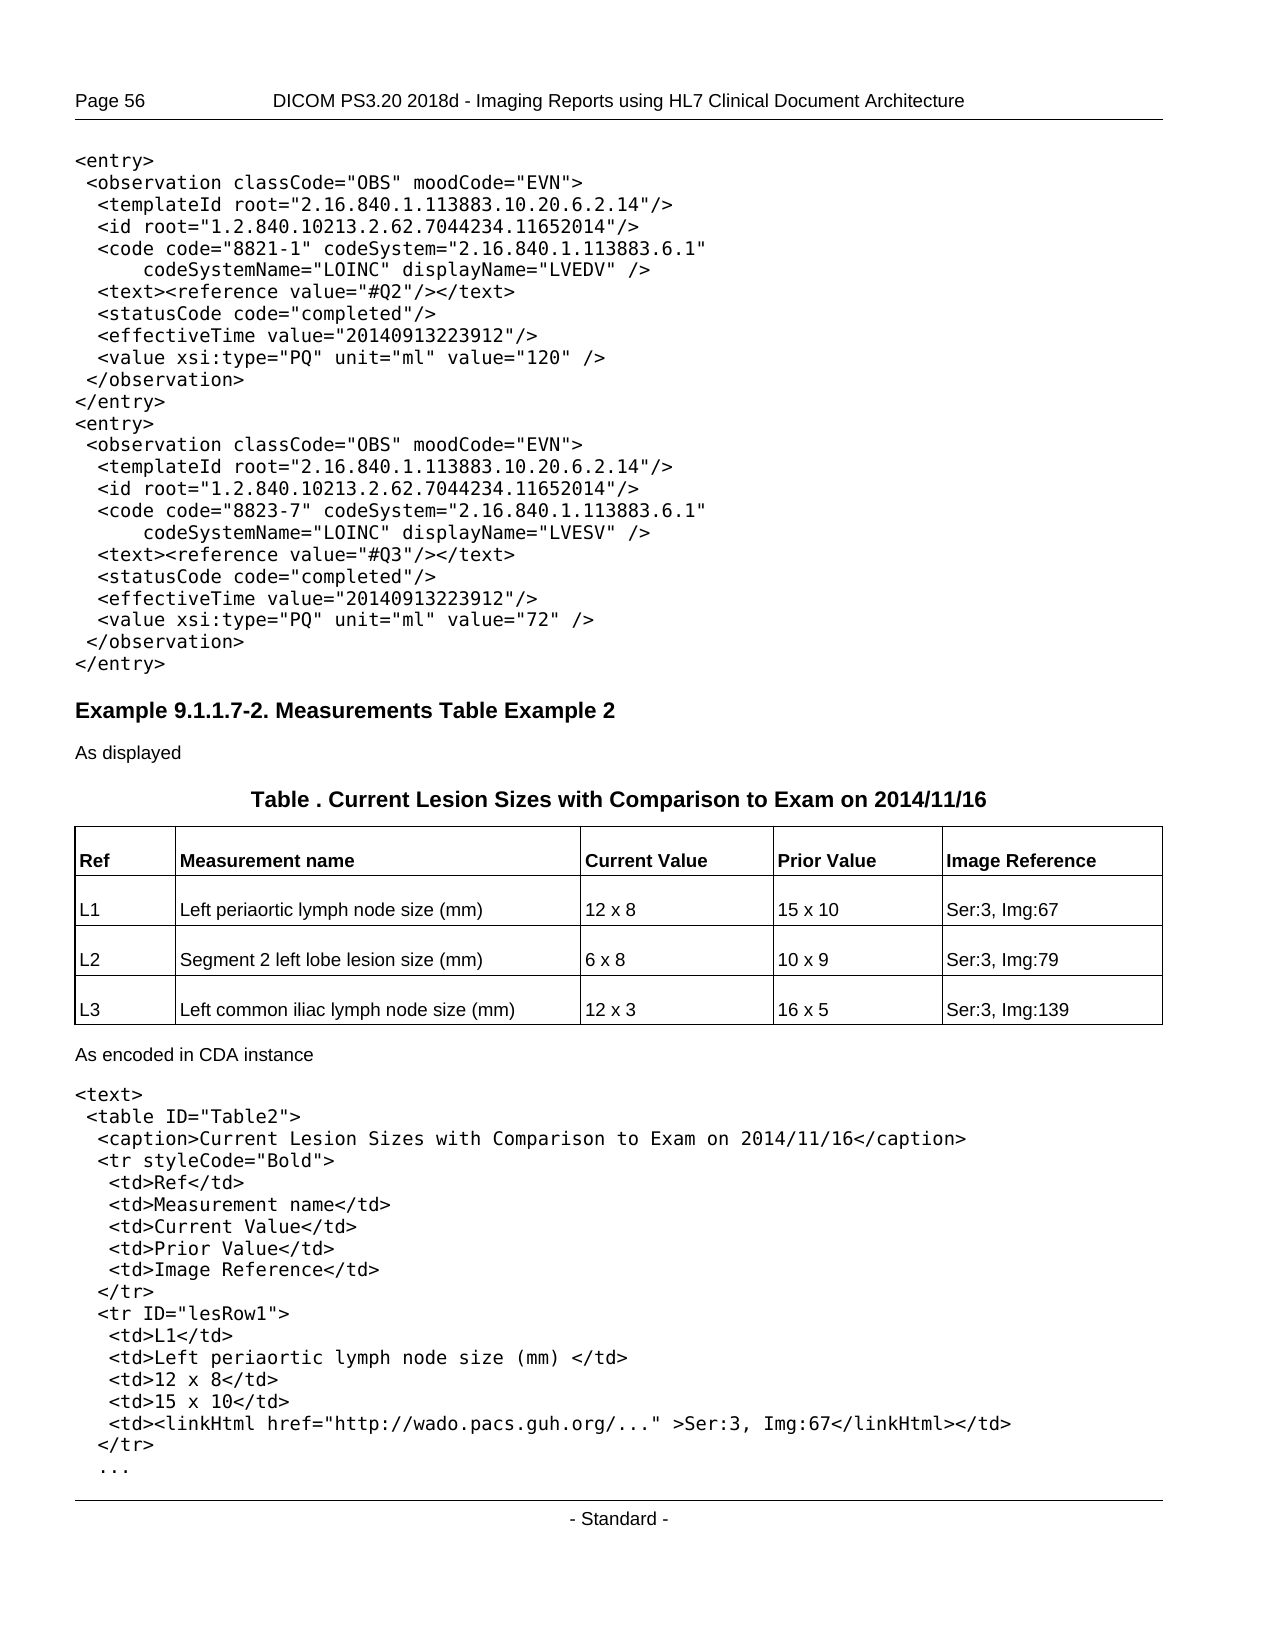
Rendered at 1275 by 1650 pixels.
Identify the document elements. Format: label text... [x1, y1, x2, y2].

table_cell Left common iliac lymph node size (mm) [176, 976, 580, 1024]
text Table . Current Lesion Sizes with Comparison to Exam on 2014/11/16 [75, 786, 1162, 812]
table_cell L1 [76, 876, 175, 925]
table_cell L2 [76, 926, 175, 974]
table_cell Ser:3, Img:79 [943, 926, 1162, 974]
table_header Current Value [581, 827, 773, 875]
table_header Image Reference [943, 827, 1162, 875]
table_cell L3 [76, 976, 175, 1024]
table_cell 12 x 8 [581, 876, 773, 925]
text As displayed [75, 742, 1162, 764]
table_cell Segment 2 left lobe lesion size (mm) [176, 926, 580, 974]
text <text> <table ID="Table2"> <caption>Current Lesion Sizes with Comparison to Exam on 2014/11/16</caption> <tr styleCode="Bold"> <td>Ref</td> <td>Measurement name</td> <td>Current Value</td> <td>Prior Value</td> <td>Image Reference</td> </tr> <tr ID="lesRow1"> <td>L1</td> <td>Left periaortic lymph node size (mm) </td> <td>12 x 8</td> <td>15 x 10</td> <td><linkHtml href="http://wado.pacs.guh.org/..." >Ser:3, Img:67</linkHtml></td> </tr> ... [75, 1084, 1162, 1478]
table_cell 12 x 3 [581, 976, 773, 1024]
table_cell Left periaortic lymph node size (mm) [176, 876, 580, 925]
table_cell 6 x 8 [581, 926, 773, 974]
table_header Prior Value [774, 827, 942, 875]
text As encoded in CDA instance [75, 1044, 1162, 1066]
table_cell 15 x 10 [774, 876, 942, 925]
table_cell 10 x 9 [774, 926, 942, 974]
table_header Measurement name [176, 827, 580, 875]
text <entry> <observation classCode="OBS" moodCode="EVN"> <templateId root="2.16.840.1.113883.10.20.6.2.14"/> <id root="1.2.840.10213.2.62.7044234.11652014"/> <code code="8821-1" codeSystem="2.16.840.1.113883.6.1" codeSystemName="LOINC" displayName="LVEDV" /> <text><reference value="#Q2"/></text> <statusCode code="completed"/> <effectiveTime value="20140913223912"/> <value xsi:type="PQ" unit="ml" value="120" /> </observation> </entry> <entry> <observation classCode="OBS" moodCode="EVN"> <templateId root="2.16.840.1.113883.10.20.6.2.14"/> <id root="1.2.840.10213.2.62.7044234.11652014"/> <code code="8823-7" codeSystem="2.16.840.1.113883.6.1" codeSystemName="LOINC" displayName="LVESV" /> <text><reference value="#Q3"/></text> <statusCode code="completed"/> <effectiveTime value="20140913223912"/> <value xsi:type="PQ" unit="ml" value="72" /> </observation> </entry> [75, 150, 1162, 675]
table_cell 16 x 5 [774, 976, 942, 1024]
table_header Ref [76, 827, 175, 875]
text Example 9.1.1.7-2. Measurements Table Example 2 [75, 697, 1162, 723]
table_cell Ser:3, Img:67 [943, 876, 1162, 925]
table_cell Ser:3, Img:139 [943, 976, 1162, 1024]
